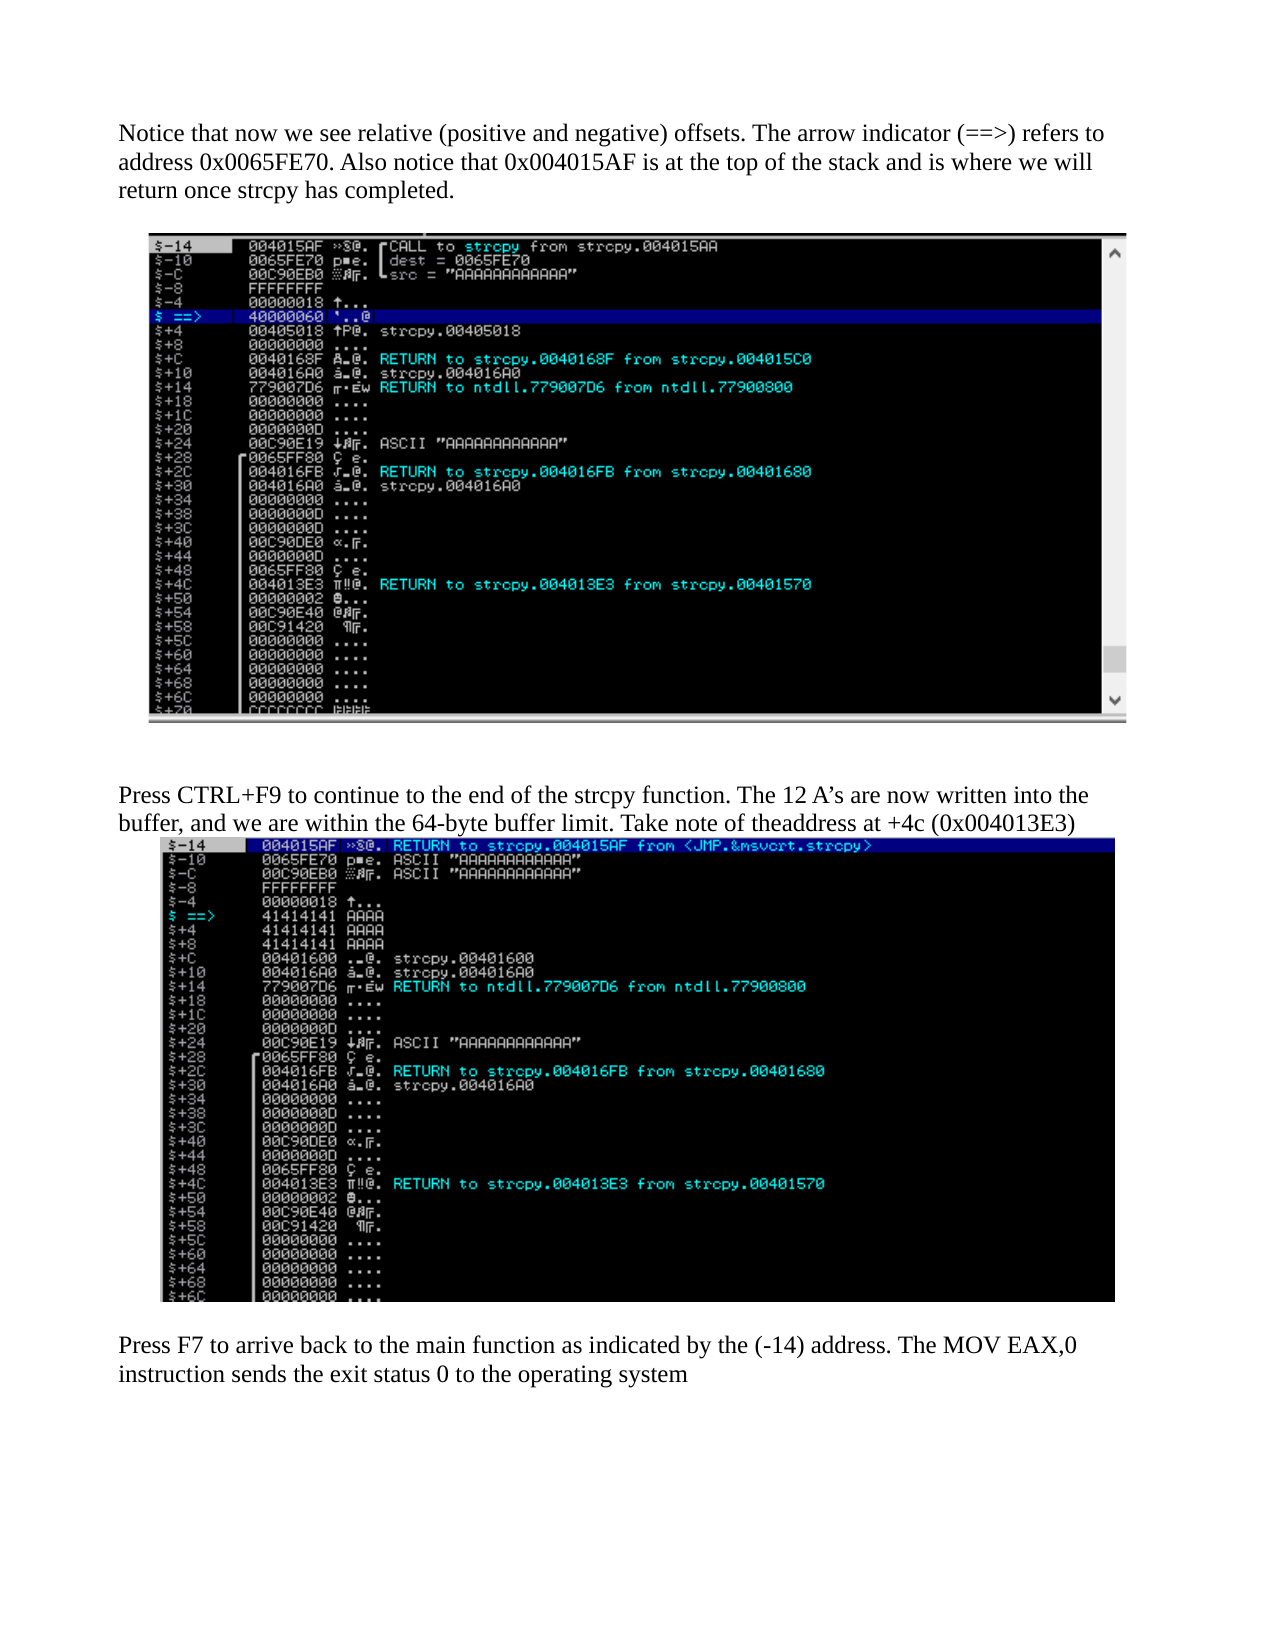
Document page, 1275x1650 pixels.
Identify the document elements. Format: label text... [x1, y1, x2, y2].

text Press F7 to arrive back to the main function as indicated by the (-14) address. The MOV EAX,0 instruction sends the exit status 0 to the operating system [118, 1330, 1157, 1387]
text Notice that now we see relative (positive and negative) offsets. The arrow indicator (==>) refers to address 0x0065FE70. Also notice that 0x004015AF is at the top of the stack and is where we will return once strcpy has completed. [118, 118, 1157, 204]
picture [148, 233, 1127, 723]
text Press CTRL+F9 to continue to the end of the strcpy function. The 12 A’s are now written into the buffer, and we are within the 64-byte buffer limit. Take note of theaddress at +4c (0x004013E3) [118, 780, 1157, 837]
picture [160, 837, 1115, 1302]
